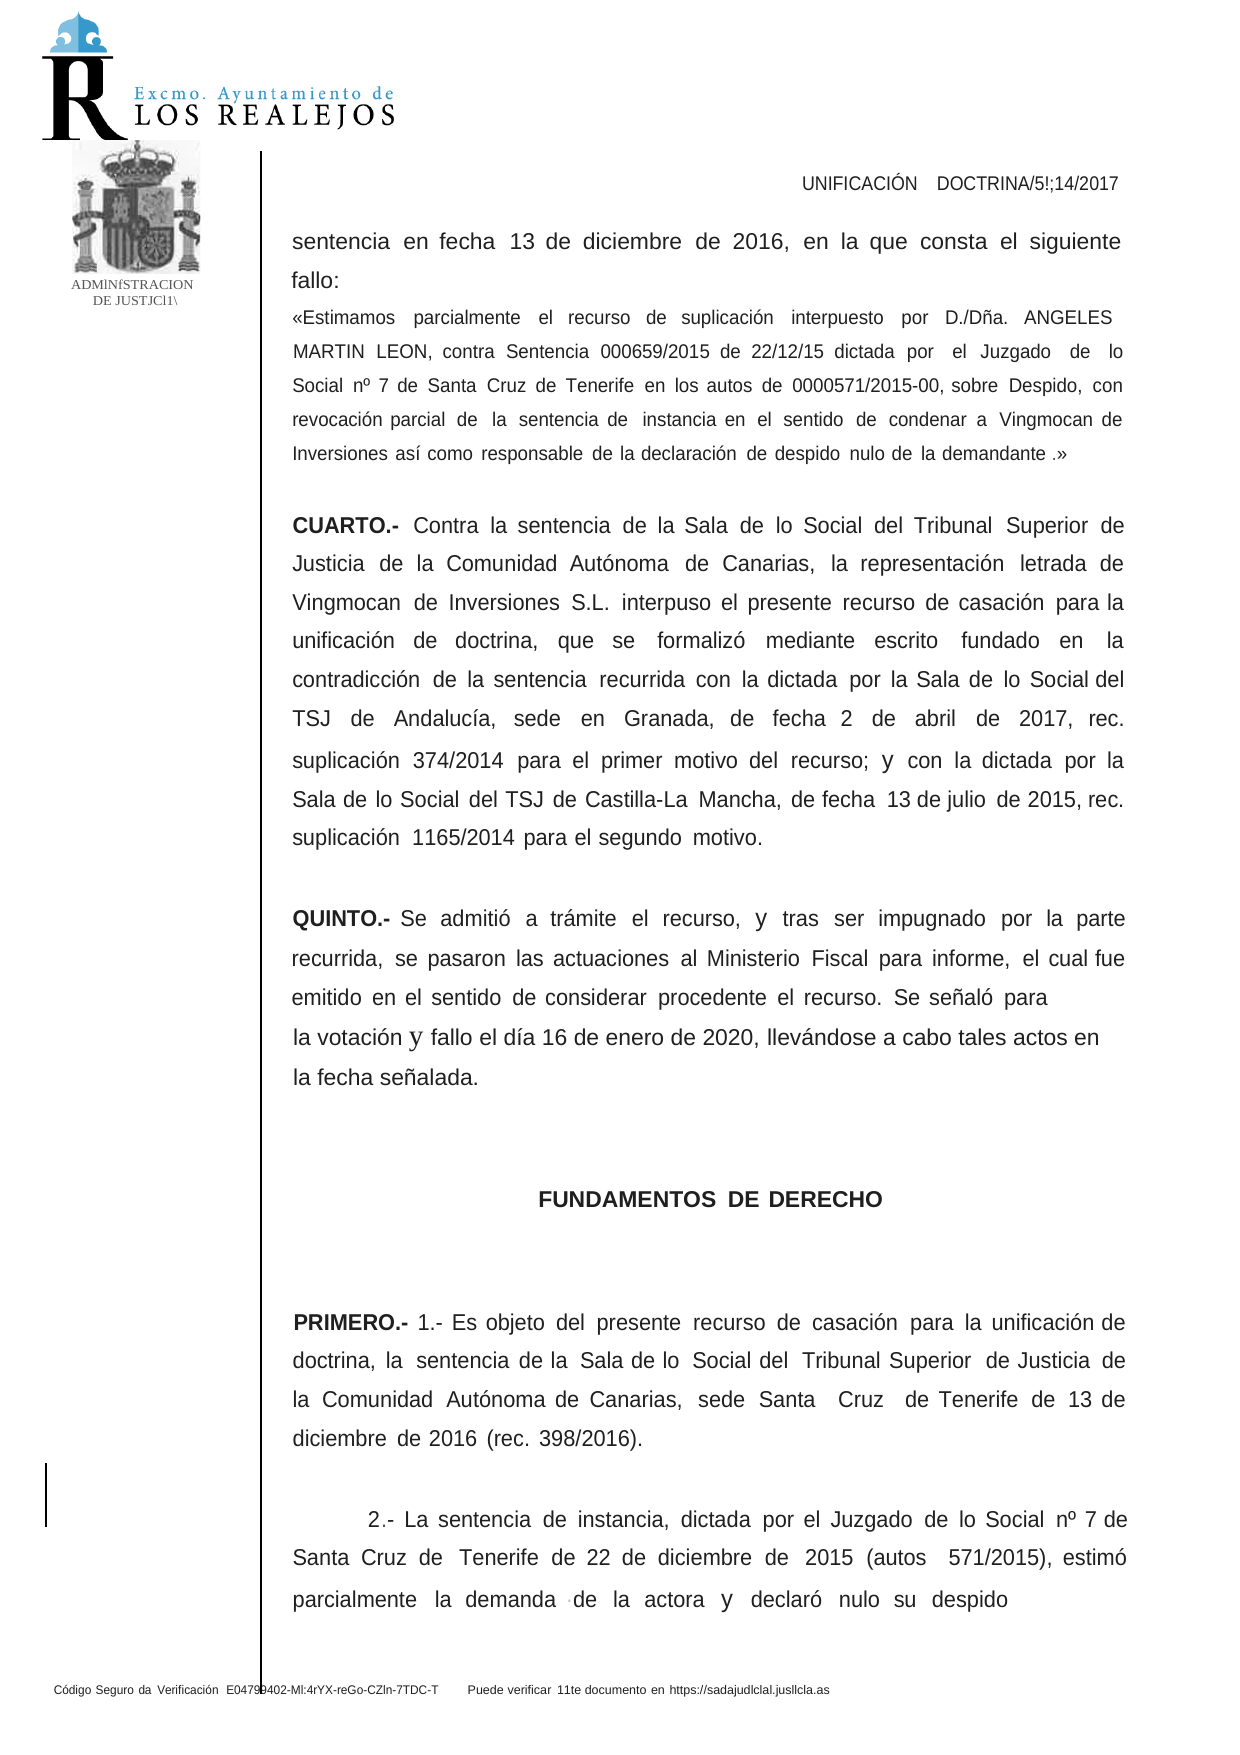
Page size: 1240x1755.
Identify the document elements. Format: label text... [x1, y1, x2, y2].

text ADMlNfSTRACION DE JUSTJCl1\ [71, 277, 199, 308]
text MARTIN LEON, contra Sentencia 000659/2015 de 22/12/15 dictada por el Juzgado de lo Social nº 7 de Santa Cruz de Tenerife en los autos de 0000571/2015-00, sobre Despido, con revocación parcial de la sentencia de instancia en el sentido de condenar a Vingmocan de Inversiones así como responsable de la declaración de despido nulo de la demandante .» [292, 340, 1123, 465]
text la fecha señalada. [293, 1064, 483, 1090]
text «Estimamos parcialmente el recurso de suplicación interpuesto por D./Dña. ANGELES [292, 307, 1119, 329]
text FUNDAMENTOS DE DERECHO [281, 1186, 1140, 1213]
text la votación y fallo el día 16 de enero de 2020, llevándose a cabo tales actos en [293, 1022, 1125, 1051]
text sentencia en fecha 13 de diciembre de 2016, en la que consta el siguiente fallo: [291, 228, 1121, 294]
text 2.- La sentencia de instancia, dictada por el Juzgado de lo Social nº 7 de Santa Cruz de Tenerife de 22 de diciembre de 2015 (autos 571/2015), estimó parcialmente la demanda ·de la actora y declaró nulo su despido [292, 1506, 1128, 1612]
text UNIFICACIÓN DOCTRINA/5!;14/2017 [262, 172, 1119, 194]
text PRIMERO.- 1.- Es objeto del presente recurso de casación para la unificación de doctrina, la sentencia de la Sala de lo Social del Tribunal Superior de Justicia de la Comunidad Autónoma de Canarias, sede Santa Cruz de Tenerife de 13 de diciembre de 2016 (rec. 398/2016). [292, 1308, 1126, 1452]
text CUARTO.- Contra la sentencia de la Sala de lo Social del Tribunal Superior de Justicia de la Comunidad Autónoma de Canarias, la representación letrada de Vingmocan de Inversiones S.L. interpuso el presente recurso de casación para la unificación de doctrina, que se formalizó mediante escrito fundado en la contradicción de la sentencia recurrida con la dictada por la Sala de lo Social del TSJ de Andalucía, sede en Granada, de fecha 2 de abril de 2017, rec. suplicación 374/2014 para el primer motivo del recurso; y con la dictada por la Sala de lo Social del TSJ de Castilla-La Mancha, de fecha 13 de julio de 2015, rec. suplicación 1165/2014 para el segundo motivo. [292, 512, 1124, 851]
text QUINTO.- Se admitió a trámite el recurso, y tras ser impugnado por la parte recurrida, se pasaron las actuaciones al Ministerio Fiscal para informe, el cual fue emitido en el sentido de considerar procedente el recurso. Se señaló para [291, 903, 1126, 1010]
